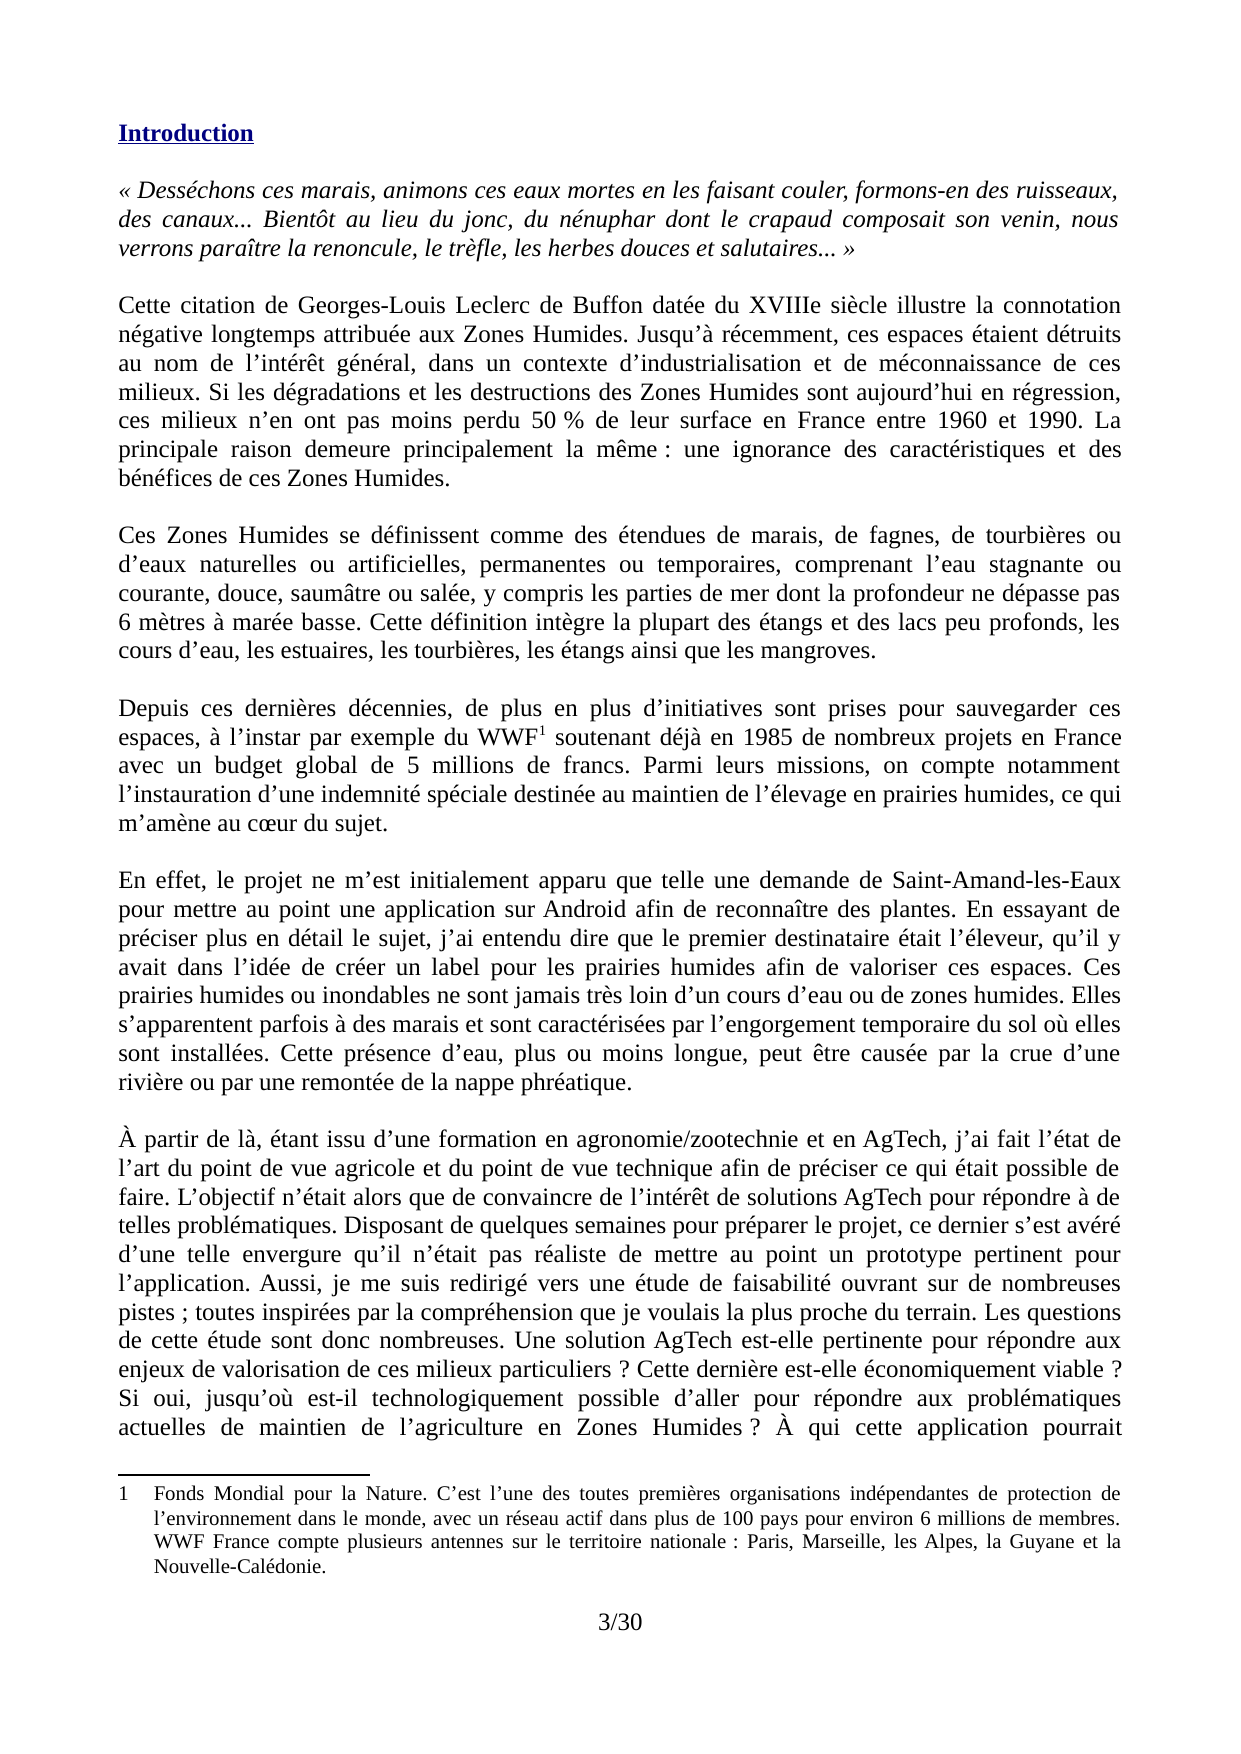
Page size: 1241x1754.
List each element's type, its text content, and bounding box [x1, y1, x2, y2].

text Ces Zones Humides se définissent comme des étendues de marais, de fagnes, de tourbières ou d’eaux naturelles ou artificielles, permanentes ou temporaires, comprenant l’eau stagnante ou courante, douce, saumâtre ou salée, y compris les parties de mer dont la profondeur ne dépasse pas 6 mètres à marée basse. Cette définition intègre la plupart des étangs et des lacs peu profonds, les cours d’eau, les estuaires, les tourbières, les étangs ainsi que les mangroves. [118, 521, 1122, 664]
text « Desséchons ces marais, animons ces eaux mortes en les faisant couler, formons-en des ruisseaux, des canaux... Bientôt au lieu du jonc, du nénuphar dont le crapaud composait son venin, nous verrons paraître la renoncule, le trèfle, les herbes douces et salutaires... » [118, 176, 1122, 262]
text Cette citation de Georges-Louis Leclerc de Buffon datée du XVIIIe siècle illustre la connotation négative longtemps attribuée aux Zones Humides. Jusqu’à récemment, ces espaces étaient détruits au nom de l’intérêt général, dans un contexte d’industrialisation et de méconnaissance de ces milieux. Si les dégradations et les destructions des Zones Humides sont aujourd’hui en régression, ces milieux n’en ont pas moins perdu 50 % de leur surface en France entre 1960 et 1990. La principale raison demeure principalement la même : une ignorance des caractéristiques et des bénéfices de ces Zones Humides. [118, 291, 1122, 492]
text Fonds Mondial pour la Nature. C’est l’une des toutes premières organisations indépendantes de protection de l’environnement dans le monde, avec un réseau actif dans plus de 100 pays pour environ 6 millions de membres. WWF France compte plusieurs antennes sur le territoire nationale : Paris, Marseille, les Alpes, la Guyane et la Nouvelle-Calédonie. [118, 1481, 1122, 1578]
text Introduction [118, 118, 1122, 147]
text Depuis ces dernières décennies, de plus en plus d’initiatives sont prises pour sauvegarder ces espaces, à l’instar par exemple du WWF soutenant déjà en 1985 de nombreux projets en France avec un budget global de 5 millions de francs. Parmi leurs missions, on compte notamment l’instauration d’une indemnité spéciale destinée au maintien de l’élevage en prairies humides, ce qui m’amène au cœur du sujet. [118, 693, 1122, 837]
text En effet, le projet ne m’est initialement apparu que telle une demande de Saint-Amand-les-Eaux pour mettre au point une application sur Android afin de reconnaître des plantes. En essayant de préciser plus en détail le sujet, j’ai entendu dire que le premier destinataire était l’éleveur, qu’il y avait dans l’idée de créer un label pour les prairies humides afin de valoriser ces espaces. Ces prairies humides ou inondables ne sont jamais très loin d’un cours d’eau ou de zones humides. Elles s’apparentent parfois à des marais et sont caractérisées par l’engorgement temporaire du sol où elles sont installées. Cette présence d’eau, plus ou moins longue, peut être causée par la crue d’une rivière ou par une remontée de la nappe phréatique. [118, 866, 1122, 1096]
text À partir de là, étant issu d’une formation en agronomie/zootechnie et en AgTech, j’ai fait l’état de l’art du point de vue agricole et du point de vue technique afin de préciser ce qui était possible de faire. L’objectif n’était alors que de convaincre de l’intérêt de solutions AgTech pour répondre à de telles problématiques. Disposant de quelques semaines pour préparer le projet, ce dernier s’est avéré d’une telle envergure qu’il n’était pas réaliste de mettre au point un prototype pertinent pour l’application. Aussi, je me suis redirigé vers une étude de faisabilité ouvrant sur de nombreuses pistes ; toutes inspirées par la compréhension que je voulais la plus proche du terrain. Les questions de cette étude sont donc nombreuses. Une solution AgTech est-elle pertinente pour répondre aux enjeux de valorisation de ces milieux particuliers ? Cette dernière est-elle économiquement viable ? Si oui, jusqu’où est-il technologiquement possible d’aller pour répondre aux problématiques actuelles de maintien de l’agriculture en Zones Humides ? À qui cette application pourrait [118, 1124, 1122, 1441]
